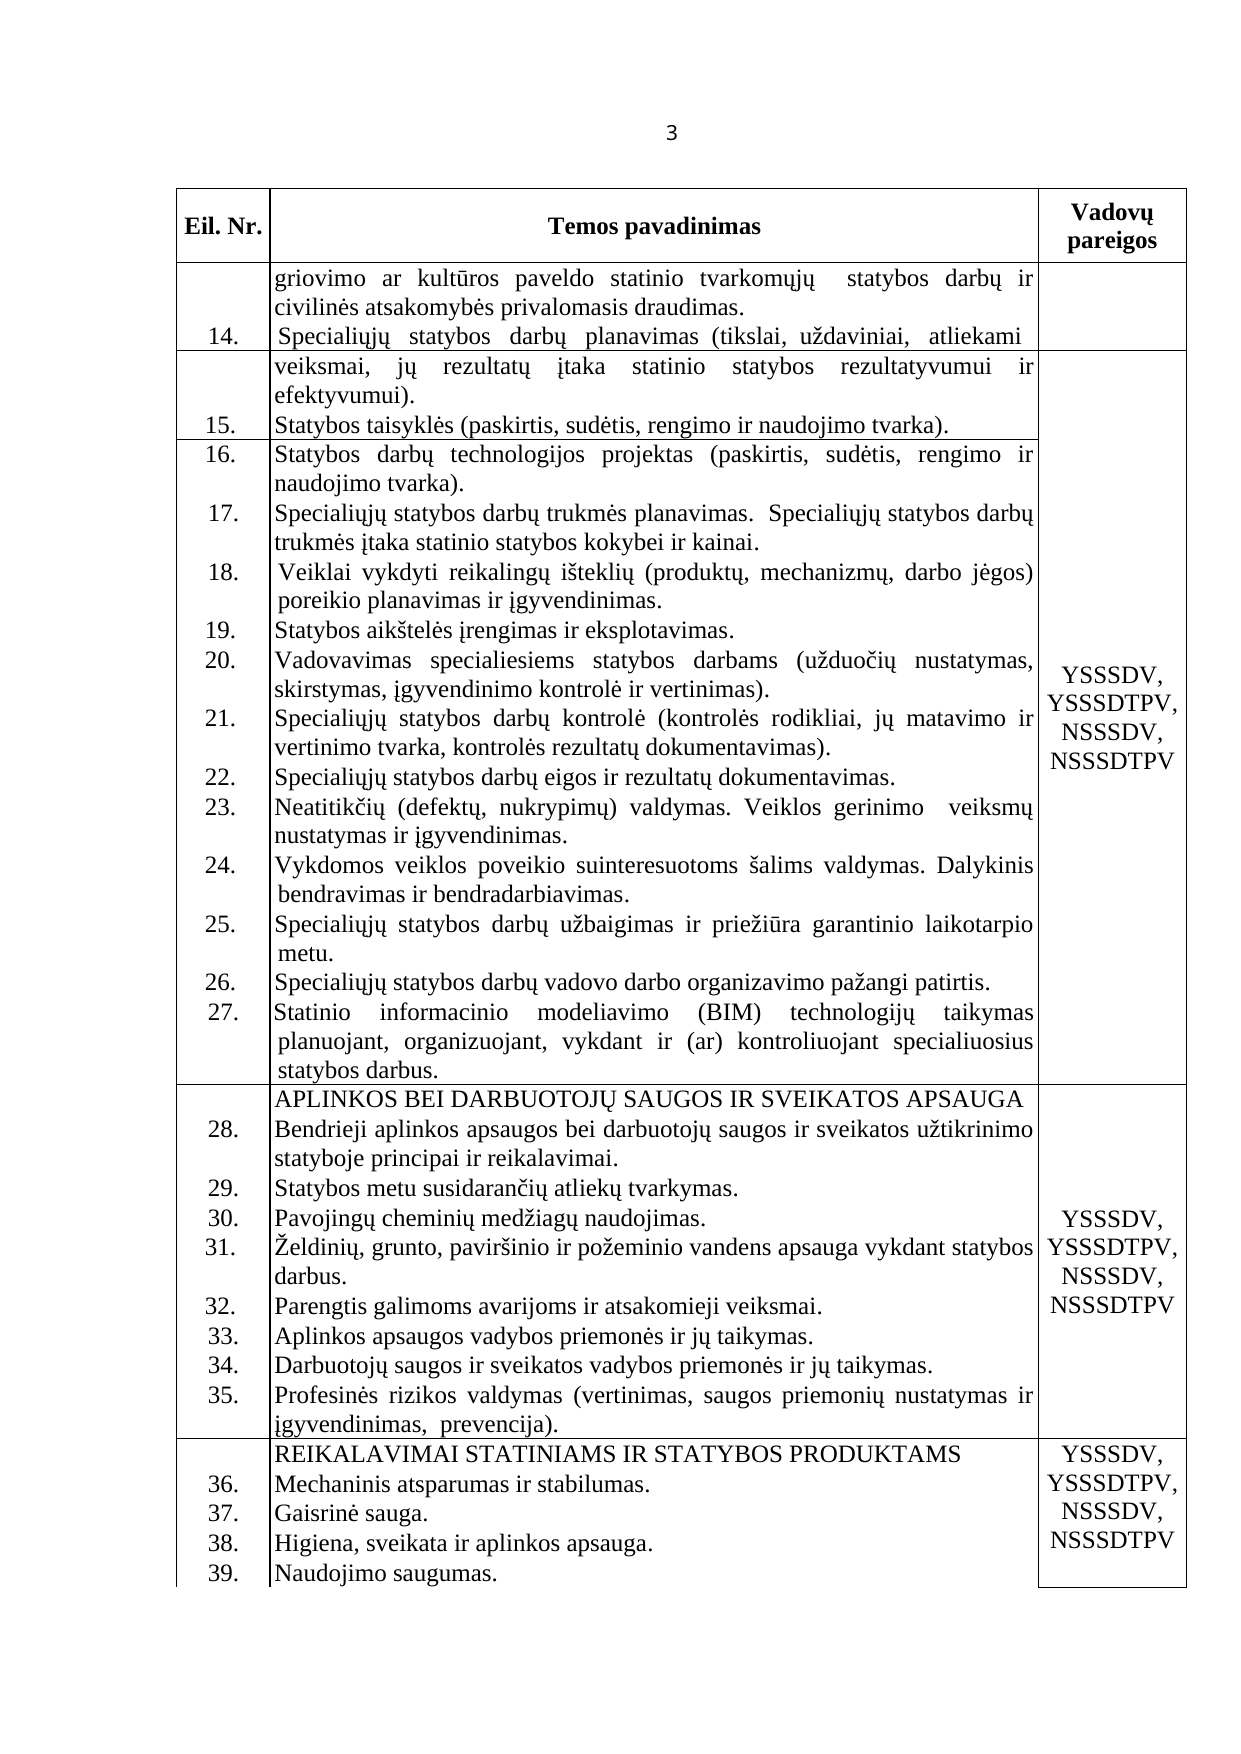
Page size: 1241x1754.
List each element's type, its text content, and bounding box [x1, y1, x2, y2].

table_cell 18. [177, 556, 269, 614]
table_cell Aplinkos apsaugos vadybos priemonės ir jų taikymas. [271, 1320, 1038, 1349]
table_cell [177, 351, 269, 409]
table_cell Neatitikčių (defektų, nukrypimų) valdymas. Veiklos gerinimo veiksmų nustatymas ir įgyvendinimas. [271, 791, 1038, 849]
table_cell 24. [177, 849, 269, 908]
table_header Eil. Nr. [177, 189, 269, 262]
table_cell Statybos darbų technologijos projektas (paskirtis, sudėtis, rengimo ir naudojimo tvarka). [271, 440, 1038, 497]
table_cell 36. [177, 1468, 269, 1497]
table_cell griovimo ar kultūros paveldo statinio tvarkomųjų statybos darbų ir civilinės atsakomybės privalomasis draudimas. [271, 263, 1038, 320]
table_cell 16. [177, 440, 269, 497]
table_cell 38. [177, 1527, 269, 1557]
table_cell YSSSDV, YSSSDTPV, NSSSDV, NSSSDTPV [1039, 1439, 1186, 1587]
table_cell Profesinės rizikos valdymas (vertinimas, saugos priemonių nustatymas ir įgyvendinimas, prevencija). [271, 1379, 1038, 1438]
table_cell Vadovavimas specialiesiems statybos darbams (užduočių nustatymas, skirstymas, įgyvendinimo kontrolė ir vertinimas). [271, 644, 1038, 702]
table_cell Pavojingų cheminių medžiagų naudojimas. [271, 1202, 1038, 1231]
table_cell Želdinių, grunto, paviršinio ir požeminio vandens apsauga vykdant statybos darbus. [271, 1231, 1038, 1290]
table_cell Naudojimo saugumas. [271, 1557, 1038, 1587]
table_cell Specialiųjų statybos darbų kontrolė (kontrolės rodikliai, jų matavimo ir vertinimo tvarka, kontrolės rezultatų dokumentavimas). [271, 703, 1038, 761]
table_cell Specialiųjų statybos darbų vadovo darbo organizavimo pažangi patirtis. [271, 966, 1038, 996]
table_cell Mechaninis atsparumas ir stabilumas. [271, 1468, 1038, 1497]
table_cell [177, 1439, 269, 1468]
table_cell Specialiųjų statybos darbų planavimas (tikslai, uždaviniai, atliekami [271, 320, 1038, 350]
table_cell Specialiųjų statybos darbų trukmės planavimas. Specialiųjų statybos darbų trukmės įtaka statinio statybos kokybei ir kainai. [271, 497, 1038, 556]
table_cell 30. [177, 1202, 269, 1231]
table_cell 33. [177, 1320, 269, 1349]
table_cell 34. [177, 1350, 269, 1379]
table_cell Gaisrinė sauga. [271, 1498, 1038, 1527]
table_cell REIKALAVIMAI STATINIAMS IR STATYBOS PRODUKTAMS [271, 1439, 1038, 1468]
table_cell veiksmai, jų rezultatų įtaka statinio statybos rezultatyvumui ir efektyvumui). [271, 351, 1038, 409]
table_cell [177, 263, 269, 320]
table_cell 26. [177, 966, 269, 996]
table_cell 29. [177, 1172, 269, 1202]
table_cell 21. [177, 703, 269, 761]
table_cell 17. [177, 497, 269, 556]
table_cell Statinio informacinio modeliavimo (BIM) technologijų taikymas planuojant, organizuojant, vykdant ir (ar) kontroliuojant specialiuosius statybos darbus. [271, 996, 1038, 1083]
table_cell Statybos metu susidarančių atliekų tvarkymas. [271, 1172, 1038, 1202]
table_cell [1039, 263, 1186, 350]
table_cell Bendrieji aplinkos apsaugos bei darbuotojų saugos ir sveikatos užtikrinimo statyboje principai ir reikalavimai. [271, 1113, 1038, 1172]
table_cell Veiklai vykdyti reikalingų išteklių (produktų, mechanizmų, darbo jėgos) poreikio planavimas ir įgyvendinimas. [271, 556, 1038, 614]
table_cell APLINKOS BEI DARBUOTOJŲ SAUGOS IR SVEIKATOS APSAUGA [271, 1085, 1038, 1113]
table_cell 32. [177, 1290, 269, 1320]
table_cell Statybos aikštelės įrengimas ir eksplotavimas. [271, 614, 1038, 644]
table_cell 14. [177, 320, 269, 350]
table_cell YSSSDV, YSSSDTPV, NSSSDV, NSSSDTPV [1039, 1085, 1186, 1438]
table_cell 15. [177, 409, 269, 438]
table_cell Statybos taisyklės (paskirtis, sudėtis, rengimo ir naudojimo tvarka). [271, 409, 1038, 438]
table_header Temos pavadinimas [271, 189, 1038, 262]
table_cell YSSSDV, YSSSDTPV, NSSSDV, NSSSDTPV [1039, 351, 1186, 1083]
table_cell 22. [177, 761, 269, 791]
table_cell 31. [177, 1231, 269, 1290]
table_cell 19. [177, 614, 269, 644]
table_cell Specialiųjų statybos darbų eigos ir rezultatų dokumentavimas. [271, 761, 1038, 791]
table_cell 27. [177, 996, 269, 1083]
table_cell 35. [177, 1379, 269, 1438]
table_cell 20. [177, 644, 269, 702]
table_cell Higiena, sveikata ir aplinkos apsauga. [271, 1527, 1038, 1557]
table_cell 28. [177, 1113, 269, 1172]
table_cell Parengtis galimoms avarijoms ir atsakomieji veiksmai. [271, 1290, 1038, 1320]
table_cell 25. [177, 908, 269, 966]
table_cell Vykdomos veiklos poveikio suinteresuotoms šalims valdymas. Dalykinis bendravimas ir bendradarbiavimas. [271, 849, 1038, 908]
table_cell Specialiųjų statybos darbų užbaigimas ir priežiūra garantinio laikotarpio metu. [271, 908, 1038, 966]
table_cell 37. [177, 1498, 269, 1527]
table_header Vadovų pareigos [1039, 189, 1186, 262]
table_cell 39. [177, 1557, 269, 1587]
table_cell 23. [177, 791, 269, 849]
table_cell Darbuotojų saugos ir sveikatos vadybos priemonės ir jų taikymas. [271, 1350, 1038, 1379]
table_cell [177, 1085, 269, 1113]
